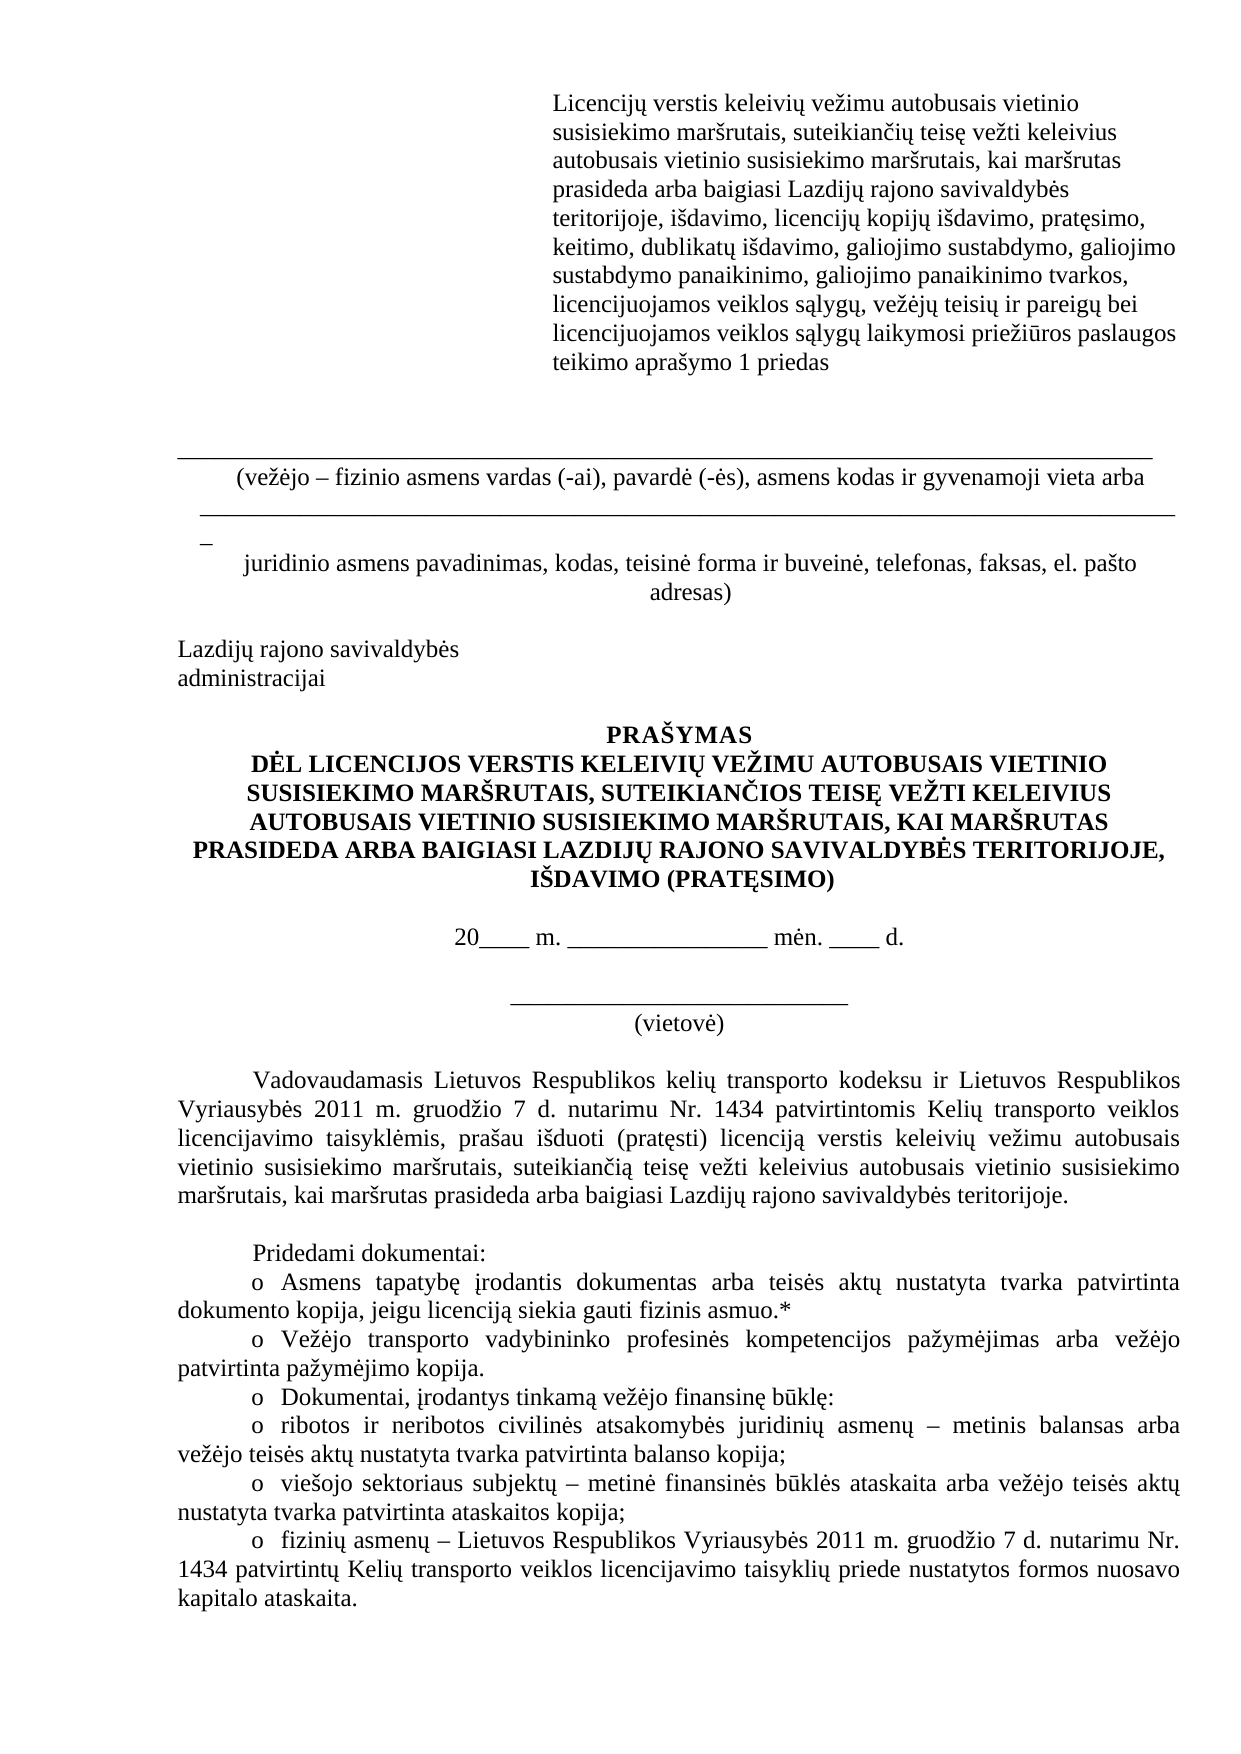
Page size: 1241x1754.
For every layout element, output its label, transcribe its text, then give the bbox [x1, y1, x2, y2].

text IŠDAVIMO (PRATĘSIMO) [177, 864, 1181, 893]
text Pridedami dokumentai: [177, 1238, 1181, 1267]
text ______________________________________________________________________________ [177, 433, 1181, 462]
text o Dokumentai, įrodantys tinkamą vežėjo finansinę būklę: [177, 1382, 1181, 1410]
text administracijai [177, 663, 1181, 692]
text PRASIDEDA ARBA BAIGIASI LAZDIJŲ RAJONO SAVIVALDYBĖS TERITORIJOJE, [177, 835, 1181, 864]
text Licencijų verstis keleivių vežimu autobusais vietinio susisiekimo maršrutais, suteikiančių teisę vežti keleivius autobusais vietinio susisiekimo maršrutais, kai maršrutas prasideda arba baigiasi Lazdijų rajono savivaldybės teritorijoje, išdavimo, licencijų kopijų išdavimo, pratęsimo, keitimo, dublikatų išdavimo, galiojimo sustabdymo, galiojimo sustabdymo panaikinimo, galiojimo panaikinimo tvarkos, licencijuojamos veiklos sąlygų, vežėjų teisių ir pareigų bei licencijuojamos veiklos sąlygų laikymosi priežiūros paslaugos teikimo aprašymo 1 priedas [552, 88, 1181, 375]
text (vietovė) [177, 1008, 1181, 1037]
text SUSISIEKIMO MARŠRUTAIS, SUTEIKIANČIOS TEISĘ VEŽTI KELEIVIUS [177, 778, 1181, 807]
text ___________________________ [177, 979, 1181, 1008]
text Vadovaudamasis Lietuvos Respublikos kelių transporto kodeksu ir Lietuvos Respublikos Vyriausybės 2011 m. gruodžio 7 d. nutarimu Nr. 1434 patvirtintomis Kelių transporto veiklos licencijavimo taisyklėmis, prašau išduoti (pratęsti) licenciją verstis keleivių vežimu autobusais vietinio susisiekimo maršrutais, suteikiančią teisę vežti keleivius autobusais vietinio susisiekimo maršrutais, kai maršrutas prasideda arba baigiasi Lazdijų rajono savivaldybės teritorijoje. [177, 1065, 1181, 1209]
text o ribotos ir neribotos civilinės atsakomybės juridinių asmenų – metinis balansas arba vežėjo teisės aktų nustatyta tvarka patvirtinta balanso kopija; [177, 1410, 1181, 1468]
text o fizinių asmenų – Lietuvos Respublikos Vyriausybės 2011 m. gruodžio 7 d. nutarimu Nr. 1434 patvirtintų Kelių transporto veiklos licencijavimo taisyklių priede nustatytos formos nuosavo kapitalo ataskaita. [177, 1525, 1181, 1612]
text AUTOBUSAIS VIETINIO SUSISIEKIMO MARŠRUTAIS, KAI MARŠRUTAS [177, 807, 1181, 835]
text Lazdijų rajono savivaldybės [177, 634, 1181, 663]
text o Vežėjo transporto vadybininko profesinės kompetencijos pažymėjimas arba vežėjo patvirtinta pažymėjimo kopija. [177, 1324, 1181, 1382]
text 20____ m. ________________ mėn. ____ d. [177, 922, 1181, 950]
table_header (vežėjo – fizinio asmens vardas (-ai), pavardė (-ės), asmens kodas ir gyvenamoji vieta arba [189, 462, 1192, 490]
text DĖL LICENCIJOS VERSTIS KELEIVIŲ VEŽIMU AUTOBUSAIS VIETINIO [177, 749, 1181, 778]
text PRAŠYMAS [177, 720, 1181, 749]
table_cell juridinio asmens pavadinimas, kodas, teisinė forma ir buveinė, telefonas, faksas, el. pašto adresas) [189, 548, 1192, 605]
text o Asmens tapatybę įrodantis dokumentas arba teisės aktų nustatyta tvarka patvirtinta dokumento kopija, jeigu licenciją siekia gauti fizinis asmuo.* [177, 1267, 1181, 1324]
text o viešojo sektoriaus subjektų – metinė finansinės būklės ataskaita arba vežėjo teisės aktų nustatyta tvarka patvirtinta ataskaitos kopija; [177, 1468, 1181, 1525]
table_cell _______________________________________________________________________________ [189, 490, 1192, 548]
